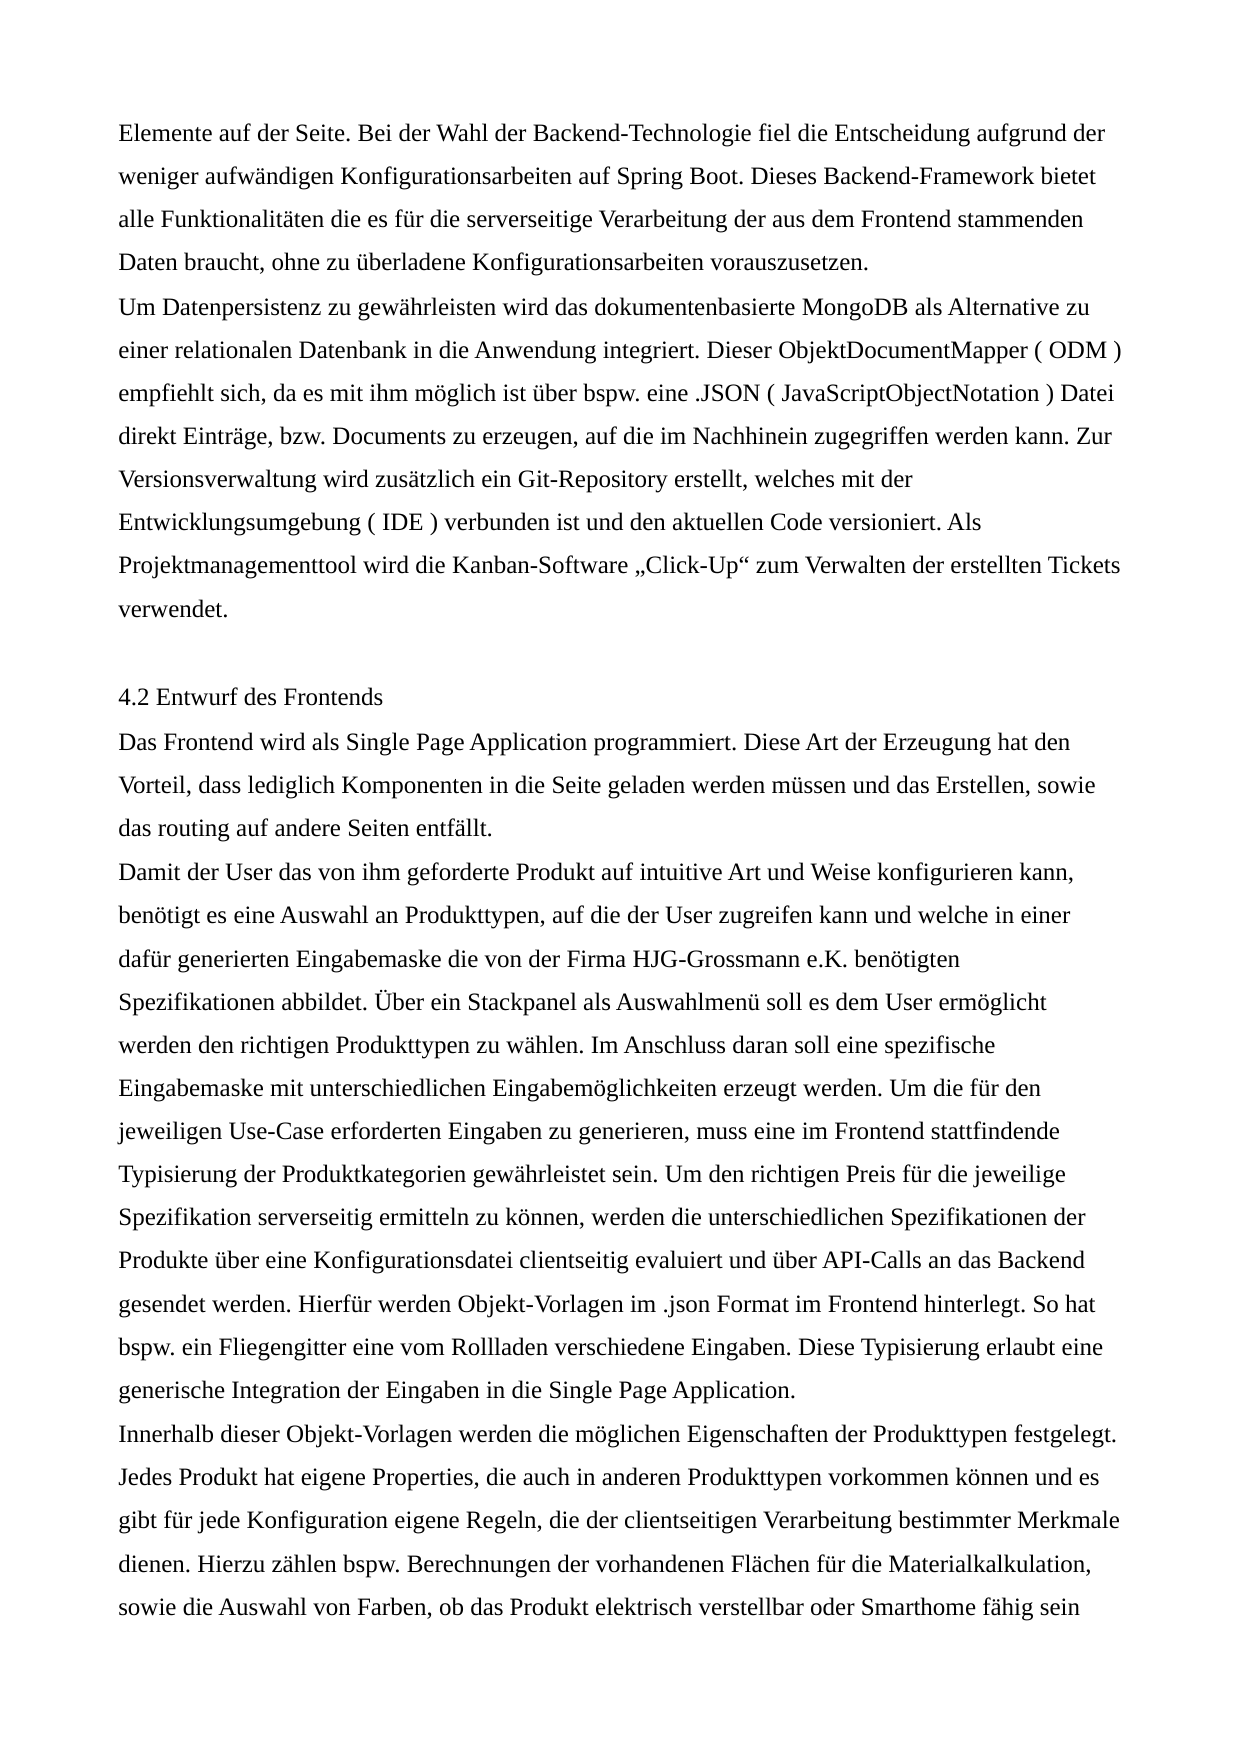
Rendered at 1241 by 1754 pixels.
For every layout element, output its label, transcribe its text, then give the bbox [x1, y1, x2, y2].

text Das Frontend wird als Single Page Application programmiert. Diese Art der Erzeugung hat den Vorteil, dass lediglich Komponenten in die Seite geladen werden müssen und das Erstellen, sowie das routing auf andere Seiten entfällt. [118, 727, 1122, 842]
text 4.2 Entwurf des Frontends [118, 682, 1122, 711]
text Innerhalb dieser Objekt-Vorlagen werden die möglichen Eigenschaften der Produkttypen festgelegt. Jedes Produkt hat eigene Properties, die auch in anderen Produkttypen vorkommen können und es gibt für jede Konfiguration eigene Regeln, die der clientseitigen Verarbeitung bestimmter Merkmale dienen. Hierzu zählen bspw. Berechnungen der vorhandenen Flächen für die Materialkalkulation, sowie die Auswahl von Farben, ob das Produkt elektrisch verstellbar oder Smarthome fähig sein [118, 1419, 1122, 1621]
text Elemente auf der Seite. Bei der Wahl der Backend-Technologie fiel die Entscheidung aufgrund der weniger aufwändigen Konfigurationsarbeiten auf Spring Boot. Dieses Backend-Framework bietet alle Funktionalitäten die es für die serverseitige Verarbeitung der aus dem Frontend stammenden Daten braucht, ohne zu überladene Konfigurationsarbeiten vorauszusetzen. [118, 118, 1122, 276]
text Damit der User das von ihm geforderte Produkt auf intuitive Art und Weise konfigurieren kann, benötigt es eine Auswahl an Produkttypen, auf die der User zugreifen kann und welche in einer dafür generierten Eingabemaske die von der Firma HJG-Grossmann e.K. benötigten Spezifikationen abbildet. Über ein Stackpanel als Auswahlmenü soll es dem User ermöglicht werden den richtigen Produkttypen zu wählen. Im Anschluss daran soll eine spezifische Eingabemaske mit unterschiedlichen Eingabemöglichkeiten erzeugt werden. Um die für den jeweiligen Use-Case erforderten Eingaben zu generieren, muss eine im Frontend stattfindende Typisierung der Produktkategorien gewährleistet sein. Um den richtigen Preis für die jeweilige Spezifikation serverseitig ermitteln zu können, werden die unterschiedlichen Spezifikationen der Produkte über eine Konfigurationsdatei clientseitig evaluiert und über API-Calls an das Backend gesendet werden. Hierfür werden Objekt-Vorlagen im .json Format im Frontend hinterlegt. So hat bspw. ein Fliegengitter eine vom Rollladen verschiedene Eingaben. Diese Typisierung erlaubt eine generische Integration der Eingaben in die Single Page Application. [118, 857, 1122, 1404]
text Um Datenpersistenz zu gewährleisten wird das dokumentenbasierte MongoDB als Alternative zu einer relationalen Datenbank in die Anwendung integriert. Dieser ObjektDocumentMapper ( ODM ) empfiehlt sich, da es mit ihm möglich ist über bspw. eine .JSON ( JavaScriptObjectNotation ) Datei direkt Einträge, bzw. Documents zu erzeugen, auf die im Nachhinein zugegriffen werden kann. Zur Versionsverwaltung wird zusätzlich ein Git-Repository erstellt, welches mit der Entwicklungsumgebung ( IDE ) verbunden ist und den aktuellen Code versioniert. Als Projektmanagementtool wird die Kanban-Software „Click-Up“ zum Verwalten der erstellten Tickets verwendet. [118, 292, 1122, 622]
